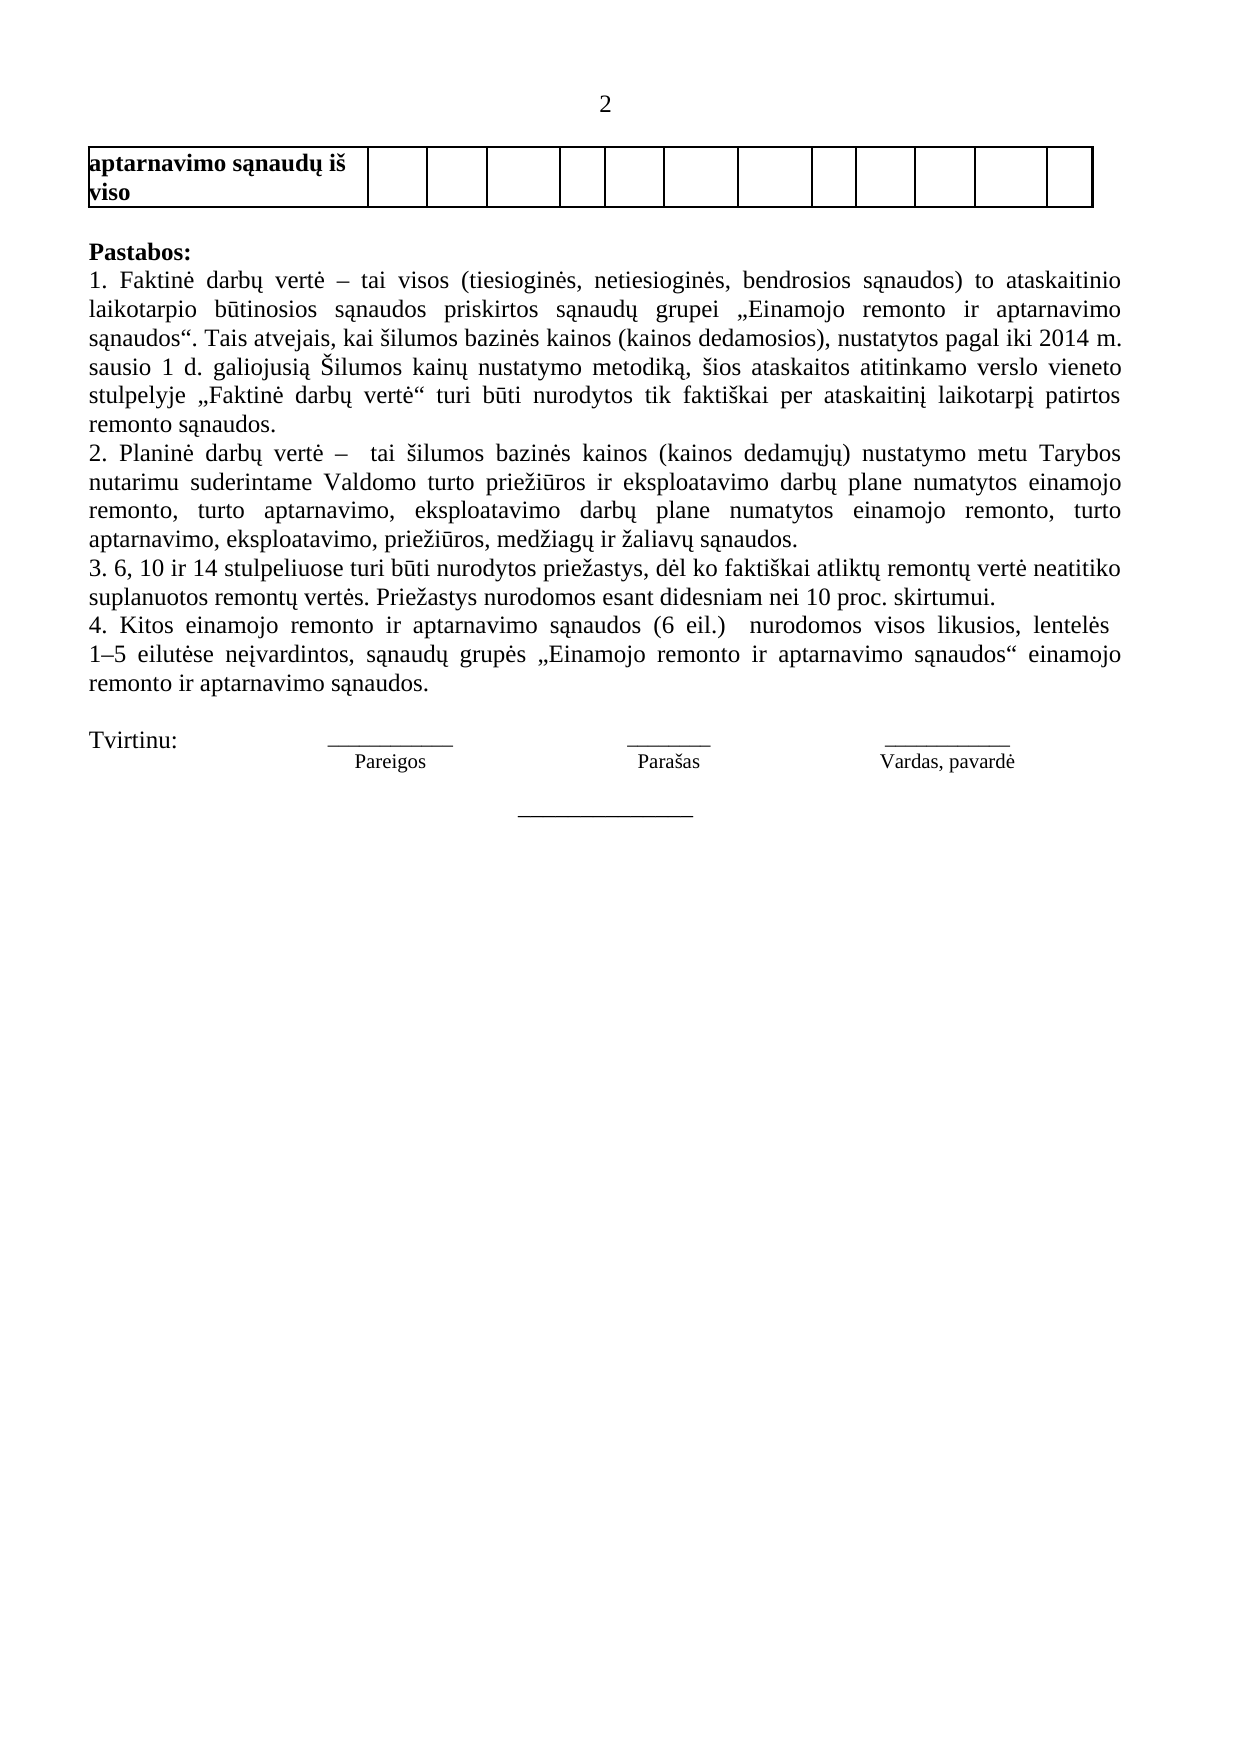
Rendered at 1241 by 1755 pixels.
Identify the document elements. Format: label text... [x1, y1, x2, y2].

table_header ________ Parašas [536, 725, 802, 791]
text Pastabos: [89, 237, 1122, 265]
table_cell [606, 148, 663, 206]
text 3. 6, 10 ir 14 stulpeliuose turi būti nurodytos priežastys, dėl ko faktiškai atliktų remontų vertė neatitiko suplanuotos remontų vertės. Priežastys nurodomos esant didesniam nei 10 proc. skirtumui. [89, 553, 1122, 610]
table_cell [428, 148, 486, 206]
table_cell [976, 148, 1046, 206]
table_cell [488, 148, 559, 206]
table_header ____________ Pareigos [245, 725, 536, 791]
table_header ____________ Vardas, pavardė [802, 725, 1092, 791]
table_cell [561, 148, 604, 206]
text 1. Faktinė darbų vertė – tai visos (tiesioginės, netiesioginės, bendrosios sąnaudos) to ataskaitinio laikotarpio būtinosios sąnaudos priskirtos sąnaudų grupei „Einamojo remonto ir aptarnavimo sąnaudos“. Tais atvejais, kai šilumos bazinės kainos (kainos dedamosios), nustatytos pagal iki 2014 m. sausio 1 d. galiojusią Šilumos kainų nustatymo metodiką, šios ataskaitos atitinkamo verslo vieneto stulpelyje „Faktinė darbų vertė“ turi būti nurodytos tik faktiškai per ataskaitinį laikotarpį patirtos remonto sąnaudos. [89, 265, 1122, 438]
table_cell [369, 148, 426, 206]
text ______________ [89, 791, 1122, 820]
table_cell [739, 148, 811, 206]
text 2. Planinė darbų vertė – tai šilumos bazinės kainos (kainos dedamųjų) nustatymo metu Tarybos nutarimu suderintame Valdomo turto priežiūros ir eksploatavimo darbų plane numatytos einamojo remonto, turto aptarnavimo, eksploatavimo darbų plane numatytos einamojo remonto, turto aptarnavimo, eksploatavimo, priežiūros, medžiagų ir žaliavų sąnaudos. [89, 438, 1122, 553]
table_cell [1048, 148, 1091, 206]
table_cell [916, 148, 974, 206]
table_header Tvirtinu: [89, 725, 245, 791]
text 4. Kitos einamojo remonto ir aptarnavimo sąnaudos (6 eil.) nurodomos visos likusios, lentelės 1–5 eilutėse neįvardintos, sąnaudų grupės „Einamojo remonto ir aptarnavimo sąnaudos“ einamojo remonto ir aptarnavimo sąnaudos. [89, 610, 1122, 697]
table_cell [857, 148, 914, 206]
table_cell [813, 148, 855, 206]
table_cell aptarnavimo sąnaudų iš viso [90, 148, 367, 206]
table_cell [665, 148, 737, 206]
